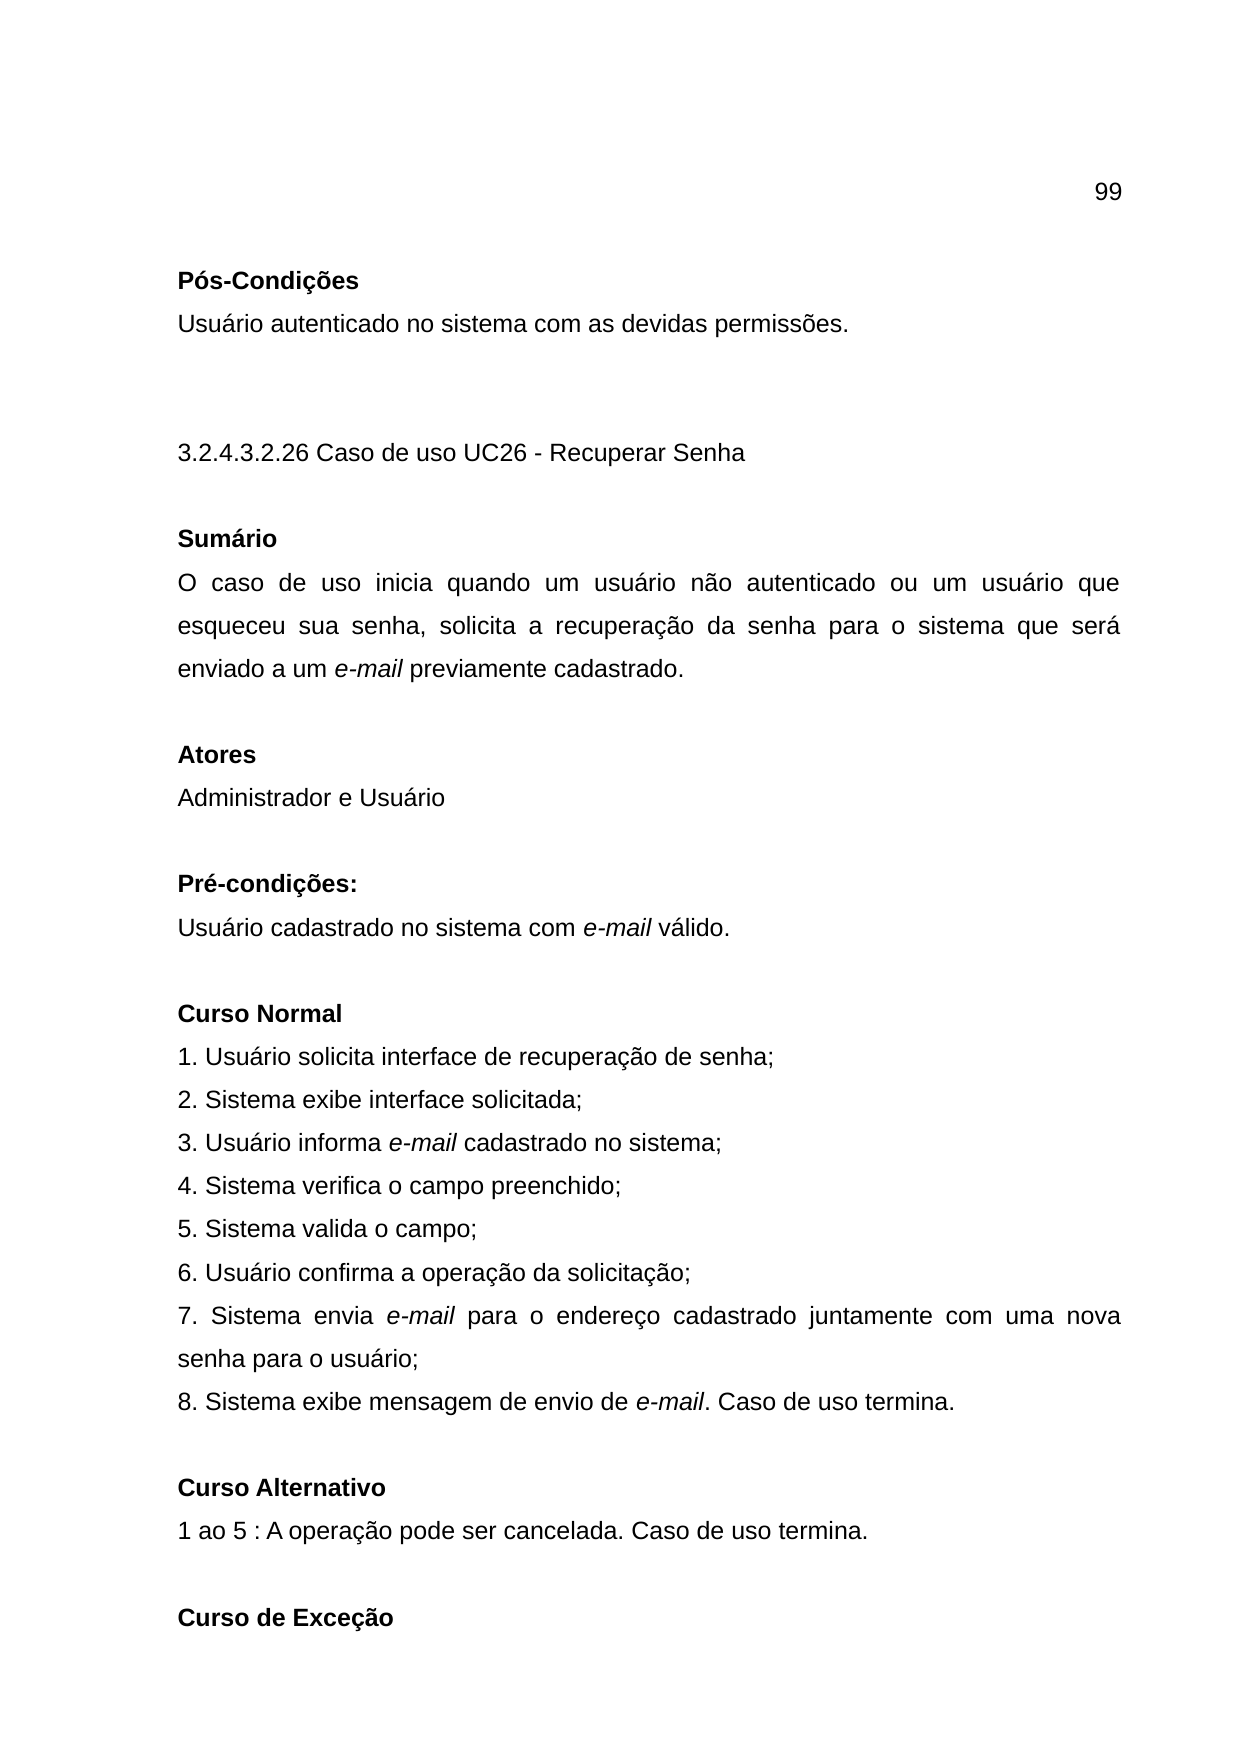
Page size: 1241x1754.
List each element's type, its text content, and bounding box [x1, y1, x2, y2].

text 4. Sistema verifica o campo preenchido; [177, 1171, 1122, 1200]
text Usuário autenticado no sistema com as devidas permissões. [177, 309, 1122, 338]
text 7. Sistema envia e-mail para o endereço cadastrado juntamente com uma nova senha para o usuário; [177, 1301, 1122, 1373]
text 6. Usuário confirma a operação da solicitação; [177, 1258, 1122, 1286]
text 3.2.4.3.2.26 Caso de uso UC26 - Recuperar Senha [177, 438, 1122, 467]
text 1 ao 5 : A operação pode ser cancelada. Caso de uso termina. [177, 1516, 1122, 1545]
text Curso Alternativo [177, 1473, 1122, 1502]
text Administrador e Usuário [177, 783, 1122, 812]
text Curso de Exceção [177, 1603, 1122, 1631]
text 3. Usuário informa e-mail cadastrado no sistema; [177, 1128, 1122, 1157]
text Atores [177, 740, 1122, 769]
text 1. Usuário solicita interface de recuperação de senha; [177, 1042, 1122, 1071]
text Usuário cadastrado no sistema com e-mail válido. [177, 913, 1122, 941]
text Curso Normal [177, 999, 1122, 1028]
text Pré-condições: [177, 869, 1122, 898]
text Sumário [177, 524, 1122, 553]
text O caso de uso inicia quando um usuário não autenticado ou um usuário que esqueceu sua senha, solicita a recuperação da senha para o sistema que será enviado a um e-mail previamente cadastrado. [177, 568, 1122, 683]
text Pós-Condições [177, 266, 1122, 294]
text 5. Sistema valida o campo; [177, 1214, 1122, 1243]
text 2. Sistema exibe interface solicitada; [177, 1085, 1122, 1114]
text 8. Sistema exibe mensagem de envio de e-mail. Caso de uso termina. [177, 1387, 1122, 1416]
